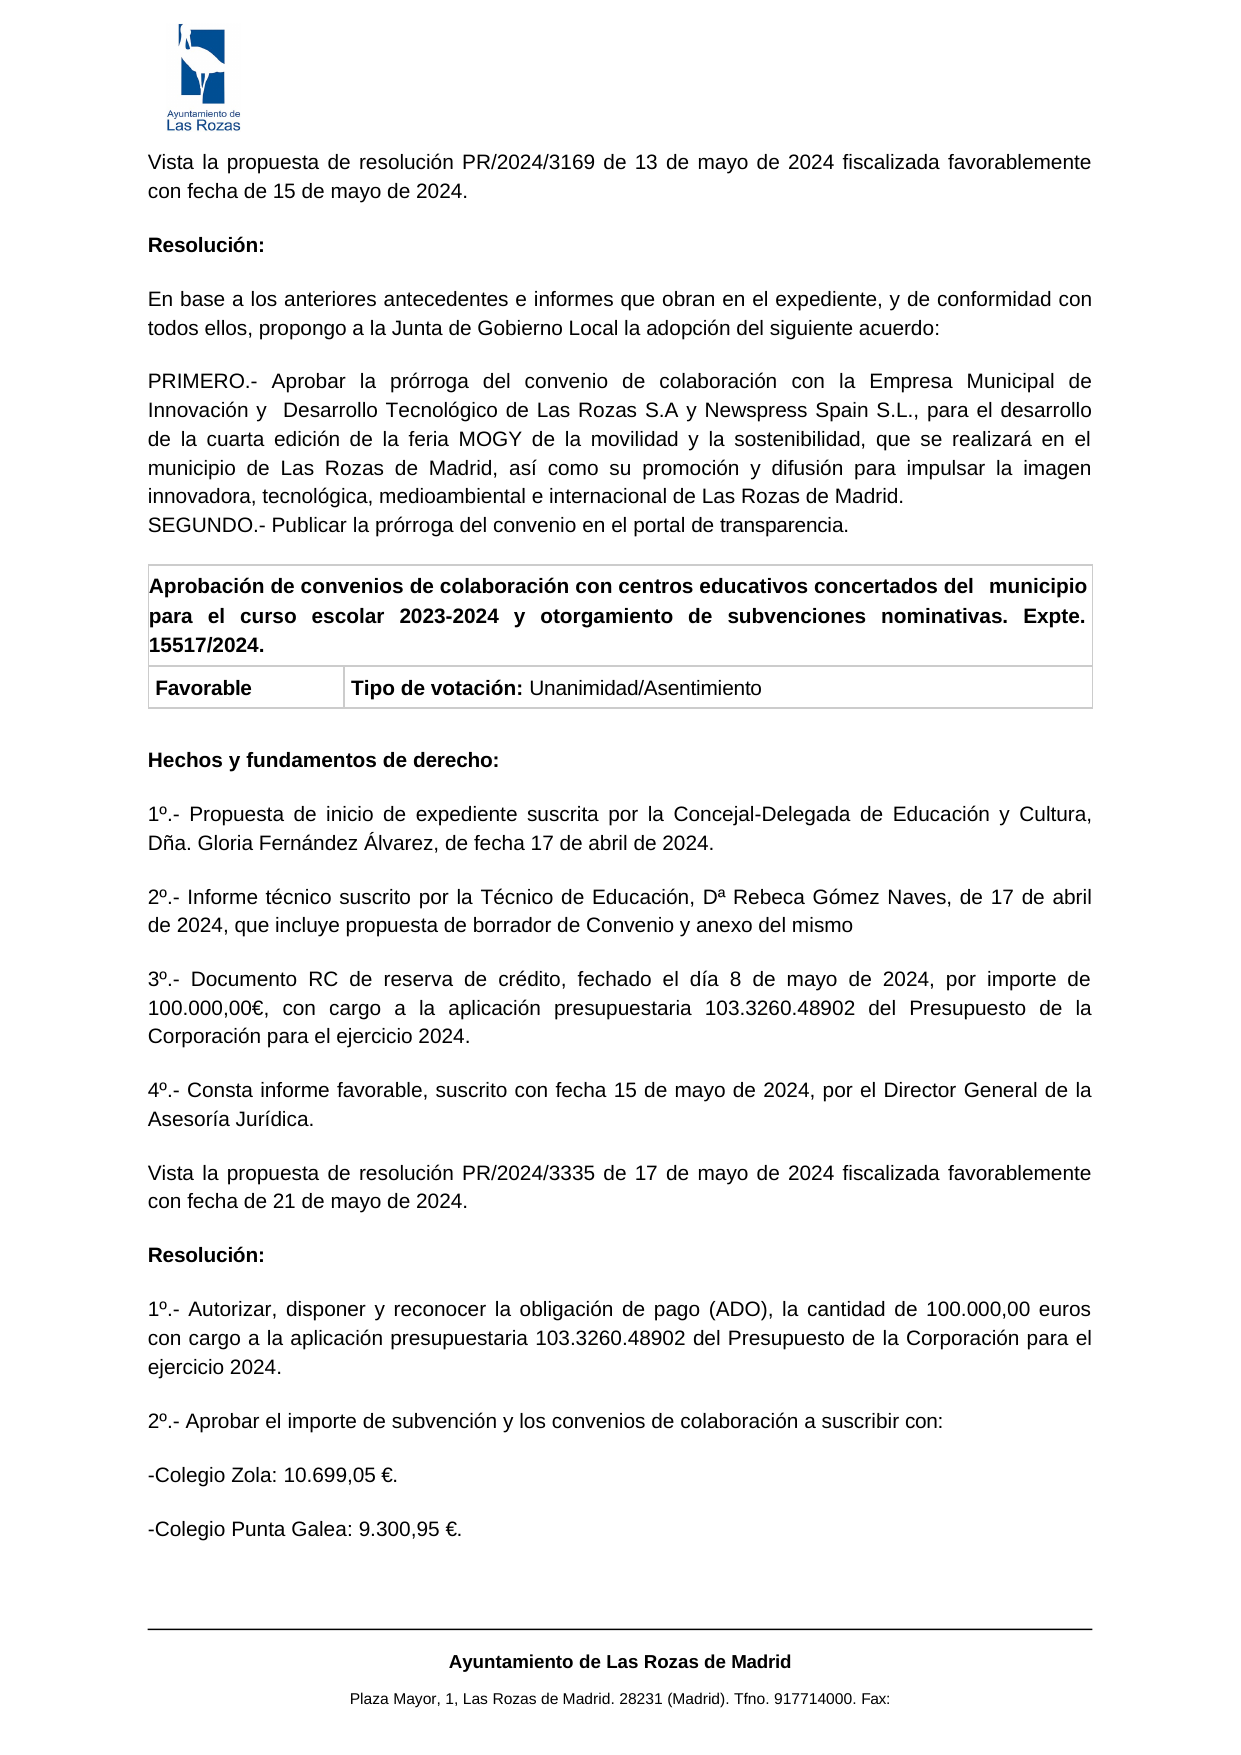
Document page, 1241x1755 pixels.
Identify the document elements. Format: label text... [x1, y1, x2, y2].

text 2º.- Aprobar el importe de subvención y los convenios de colaboración a suscribir con: [148, 1408, 1134, 1432]
table_header Aprobación de convenios de colaboración con centros educativos concertados del municipio para el curso escolar 2023-2024 y otorgamiento de subvenciones nominativas. Expte. 15517/2024. [149, 566, 1092, 665]
subtitle Resolución: [148, 1243, 1134, 1267]
text 3º.- Documento RC de reserva de crédito, fechado el día 8 de mayo de 2024, por importe de 100.000,00€, con cargo a la aplicación presupuestaria 103.3260.48902 del Presupuesto de la Corporación para el ejercicio 2024. [148, 967, 1093, 1048]
text Vista la propuesta de resolución PR/2024/3335 de 17 de mayo de 2024 fiscalizada favorablemente con fecha de 21 de mayo de 2024. [148, 1161, 1093, 1213]
text 2º.- Informe técnico suscrito por la Técnico de Educación, Dª Rebeca Gómez Naves, de 17 de abril de 2024, que incluye propuesta de borrador de Convenio y anexo del mismo [148, 884, 1093, 937]
text En base a los anteriores antecedentes e informes que obran en el expediente, y de conformidad con todos ellos, propongo a la Junta de Gobierno Local la adopción del siguiente acuerdo: [148, 287, 1093, 339]
table_cell Tipo de votación: Unanimidad/Asentimiento [345, 667, 1092, 707]
text 4º.- Consta informe favorable, suscrito con fecha 15 de mayo de 2024, por el Director General de la Asesoría Jurídica. [148, 1078, 1093, 1131]
table_cell Favorable [149, 667, 343, 707]
subtitle Hechos y fundamentos de derecho: [148, 748, 1134, 772]
text -Colegio Zola: 10.699,05 €. [148, 1463, 1134, 1487]
text SEGUNDO.- Publicar la prórroga del convenio en el portal de transparencia. [148, 513, 1134, 537]
text -Colegio Punta Galea: 9.300,95 €. [148, 1517, 1134, 1541]
text PRIMERO.- Aprobar la prórroga del convenio de colaboración con la Empresa Municipal de Innovación y Desarrollo Tecnológico de Las Rozas S.A y Newspress Spain S.L., para el desarrollo de la cuarta edición de la feria MOGY de la movilidad y la sostenibilidad, que se realizará en el municipio de Las Rozas de Madrid, así como su promoción y difusión para impulsar la imagen innovadora, tecnológica, medioambiental e internacional de Las Rozas de Madrid. [148, 369, 1093, 508]
subtitle Resolución: [148, 232, 1134, 256]
text Vista la propuesta de resolución PR/2024/3169 de 13 de mayo de 2024 fiscalizada favorablemente con fecha de 15 de mayo de 2024. [148, 150, 1093, 203]
text 1º.- Autorizar, disponer y reconocer la obligación de pago (ADO), la cantidad de 100.000,00 euros con cargo a la aplicación presupuestaria 103.3260.48902 del Presupuesto de la Corporación para el ejercicio 2024. [148, 1297, 1093, 1379]
text 1º.- Propuesta de inicio de expediente suscrita por la Concejal-Delegada de Educación y Cultura, Dña. Gloria Fernández Álvarez, de fecha 17 de abril de 2024. [148, 802, 1093, 855]
